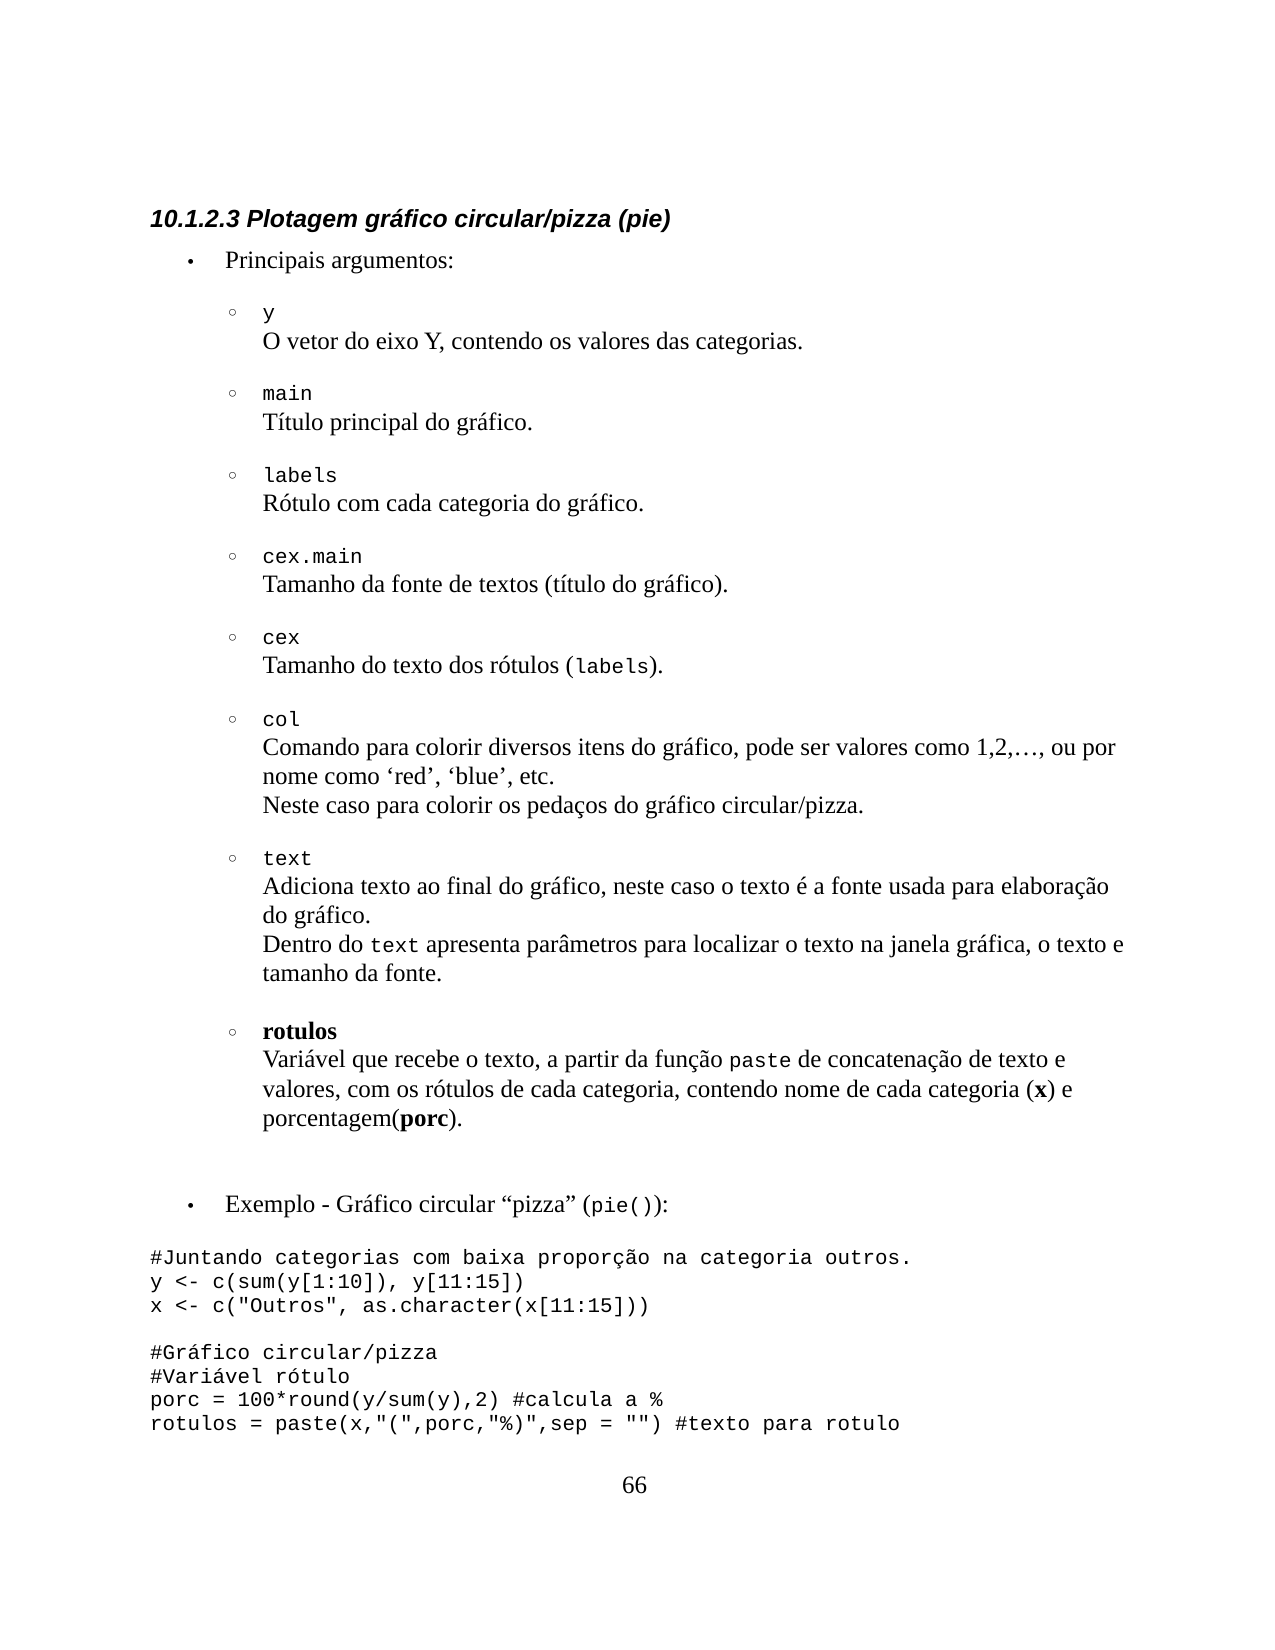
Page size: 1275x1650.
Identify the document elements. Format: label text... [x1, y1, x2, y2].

text y <- c(sum(y[1:10]), y[11:15]) [150, 1271, 1125, 1295]
text #Gráfico circular/pizza [150, 1342, 1125, 1366]
subtitle 10.1.2.3 Plotagem gráfico circular/pizza (pie) [150, 204, 1125, 232]
text rotulos = paste(x,"(",porc,"%)",sep = "") #texto para rotulo [150, 1413, 1125, 1437]
text #Juntando categorias com baixa proporção na categoria outros. [150, 1247, 1125, 1271]
list main Título principal do gráfico. [225, 383, 1125, 464]
list y O vetor do eixo Y, contendo os valores das categorias. [225, 302, 1125, 383]
list Principais argumentos: [187, 245, 1125, 302]
text #Variável rótulo [150, 1366, 1125, 1389]
text porc = 100*round(y/sum(y),2) #calcula a % [150, 1389, 1125, 1413]
list Exemplo - Gráfico circular “pizza” (pie()): [187, 1189, 1125, 1247]
list cex Tamanho do texto dos rótulos (labels). [225, 627, 1125, 709]
text x <- c("Outros", as.character(x[11:15])) [150, 1295, 1125, 1318]
list text Adiciona texto ao final do gráfico, neste caso o texto é a fonte usada para elaboração do gráfico. Dentro do text apresenta parâmetros para localizar o texto na janela gráfica, o texto e tamanho da fonte. [225, 847, 1125, 1016]
list col Comando para colorir diversos itens do gráfico, pode ser valores como 1,2,…, ou por nome como ‘red’, ‘blue’, etc. Neste caso para colorir os pedaços do gráfico circular/pizza. [225, 709, 1125, 847]
list cex.main Tamanho da fonte de textos (título do gráfico). [225, 546, 1125, 627]
list rotulos Variável que recebe o texto, a partir da função paste de concatenação de texto e valores, com os rótulos de cada categoria, contendo nome de cada categoria (x) e porcentagem(porc). [225, 1016, 1125, 1160]
list labels Rótulo com cada categoria do gráfico. [225, 464, 1125, 546]
